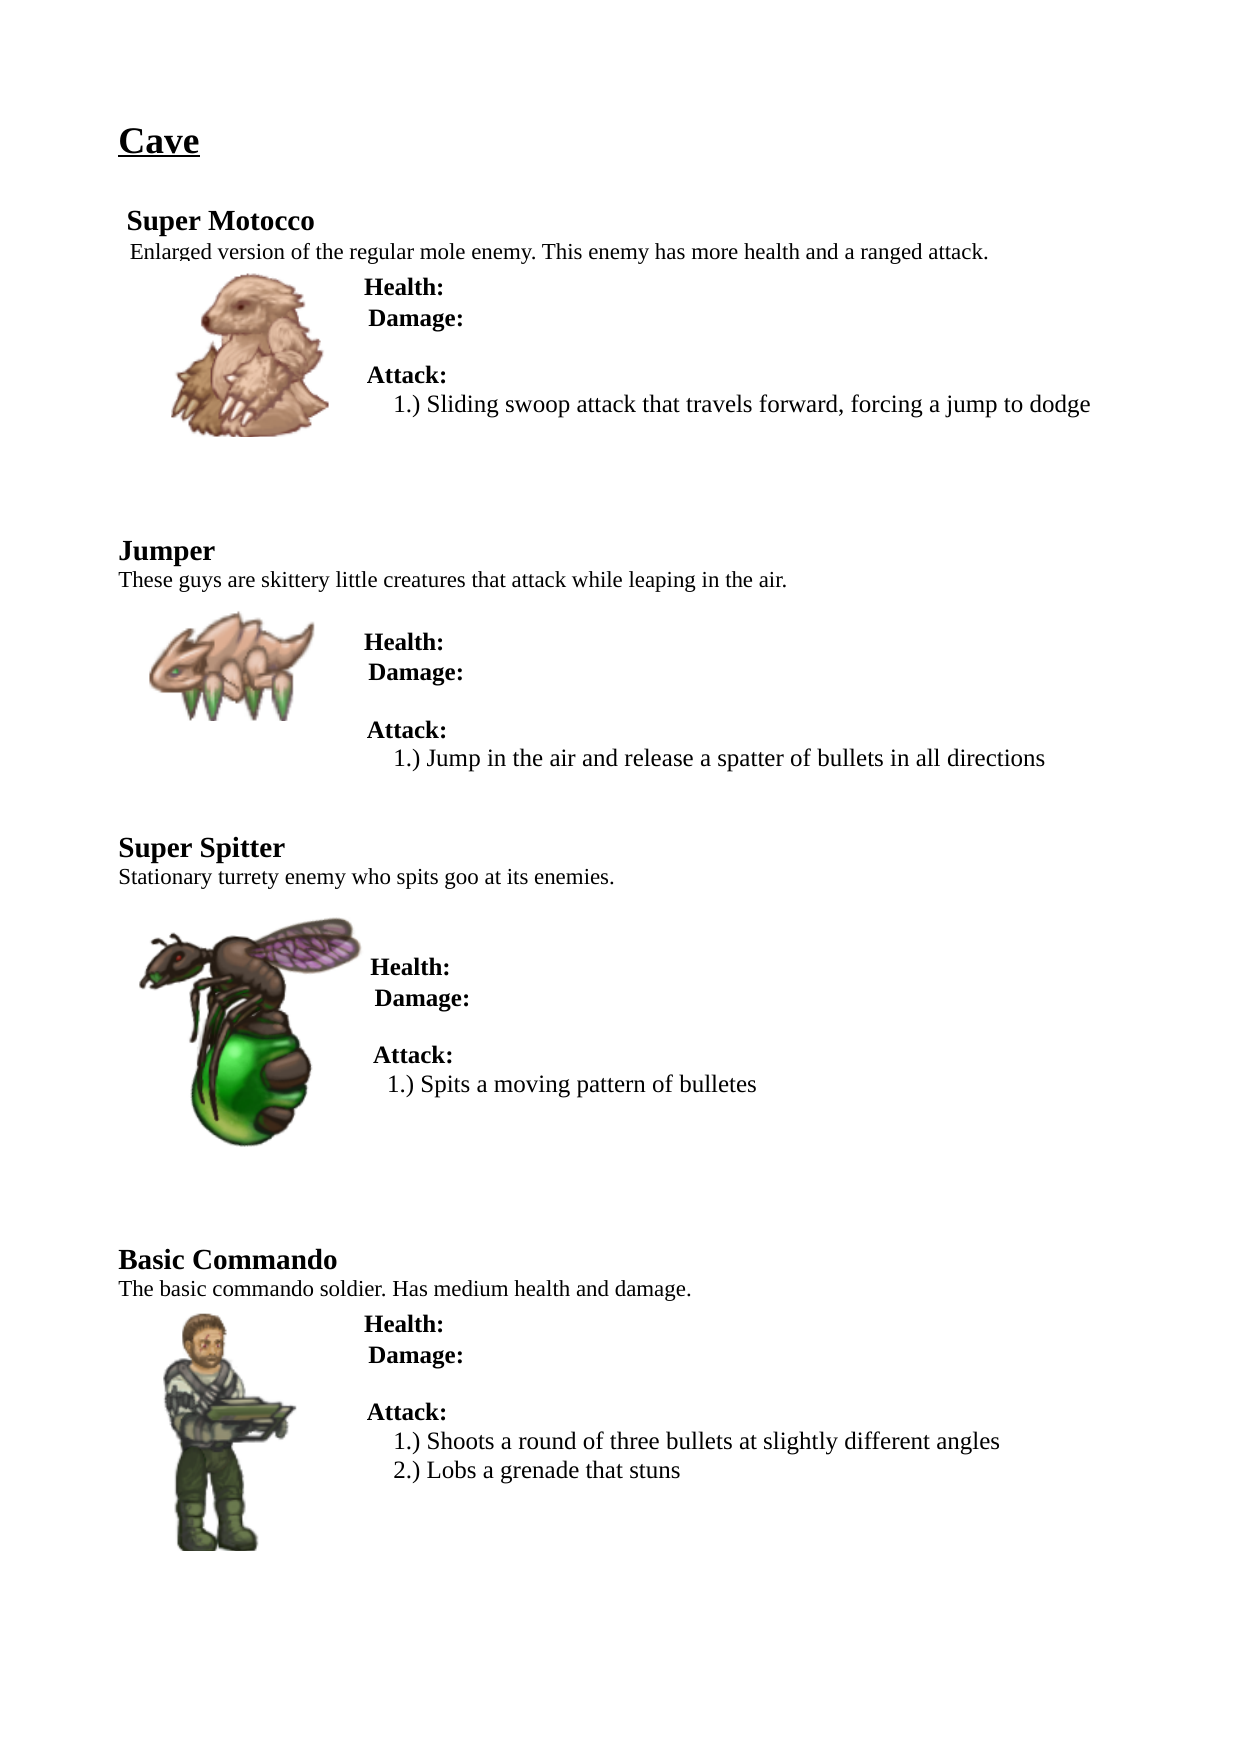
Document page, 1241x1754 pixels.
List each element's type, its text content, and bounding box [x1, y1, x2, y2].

text [118, 264, 159, 303]
text [118, 1455, 152, 1484]
text Attack: [331, 360, 1122, 389]
text Enlarged version of the regular mole enemy. This enemy has more health and a ranged attack. [118, 238, 1122, 264]
text Jumper [118, 533, 1122, 566]
text Attack: [118, 715, 1122, 743]
text 1.) Shoots a round of three bullets at slightly different angles [301, 1426, 1122, 1455]
text 1.) Sliding swoop attack that travels forward, forcing a jump to dodge [331, 389, 1122, 418]
text [118, 983, 133, 1012]
text [118, 1397, 152, 1426]
text [118, 303, 159, 331]
text [118, 945, 133, 983]
text [118, 1041, 133, 1069]
text 1.) Spits a moving pattern of bulletes [369, 1069, 1122, 1098]
text [118, 360, 159, 389]
text Damage: [321, 657, 1122, 686]
text [118, 1340, 152, 1369]
text Basic Commando [118, 1242, 1122, 1275]
text Attack: [301, 1397, 1122, 1426]
text Health: [369, 945, 1122, 983]
text Super Spitter [118, 830, 1122, 863]
text Damage: [369, 983, 1122, 1012]
text Cave [118, 118, 1122, 161]
text Attack: [369, 1041, 1122, 1069]
text Health: [321, 619, 1122, 657]
text Damage: [301, 1340, 1122, 1369]
text [118, 619, 148, 657]
text Health: [118, 1302, 1122, 1340]
text 2.) Lobs a grenade that stuns [301, 1455, 1122, 1484]
text Super Motocco [118, 199, 1122, 238]
text 1.) Jump in the air and release a spatter of bullets in all directions [118, 743, 1122, 772]
text The basic commando soldier. Has medium health and damage. [118, 1275, 1122, 1302]
text These guys are skittery little creatures that attack while leaping in the air. [118, 566, 1122, 592]
text Health: [331, 264, 1122, 303]
text [118, 657, 148, 686]
text Stationary turrety enemy who spits goo at its enemies. [118, 863, 1122, 916]
text Damage: [331, 303, 1122, 331]
